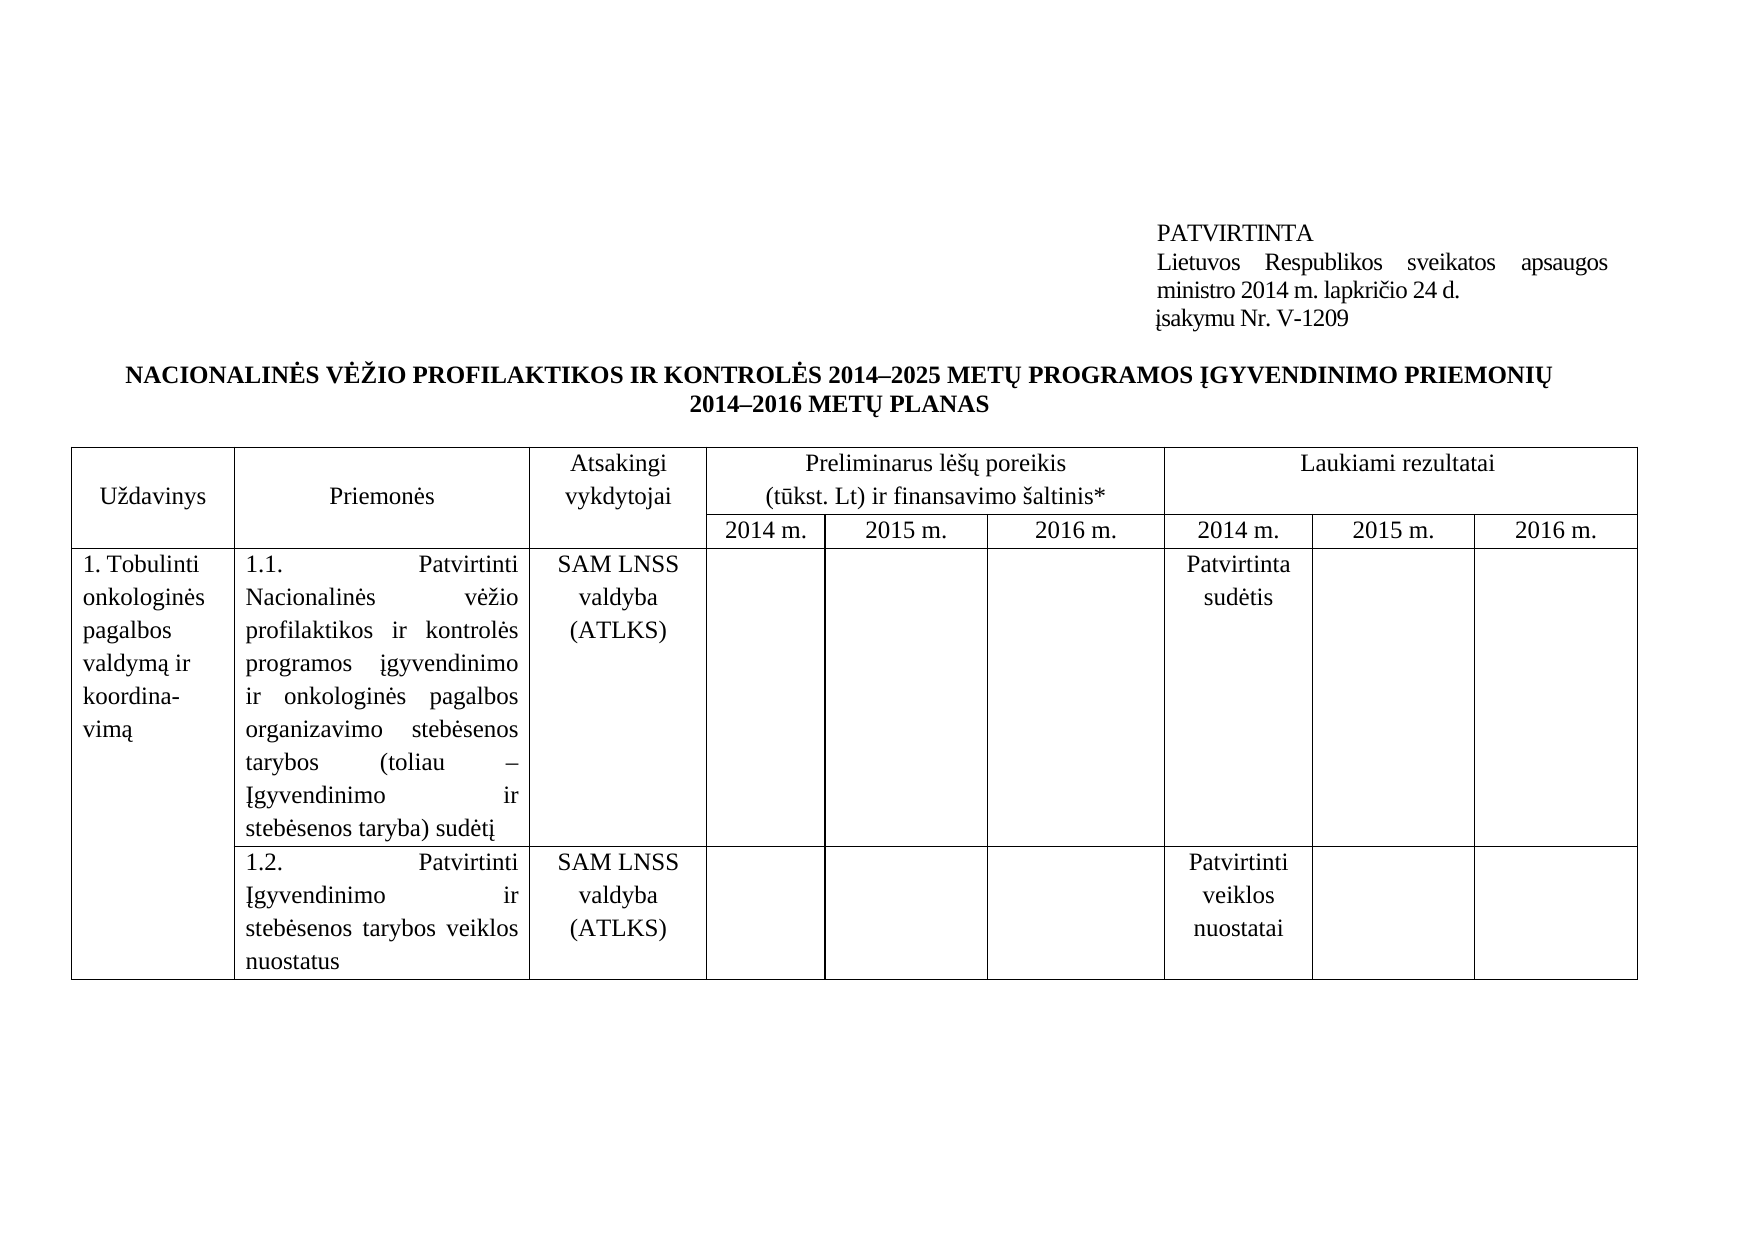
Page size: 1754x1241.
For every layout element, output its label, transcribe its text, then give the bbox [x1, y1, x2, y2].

table_cell 2016 m. [1475, 515, 1637, 548]
table_cell 1.2. Patvirtinti Įgyvendinimo ir stebėsenos tarybos veiklos nuostatus [235, 847, 529, 979]
table_cell 1. Tobulinti onkologinės pagalbos valdymą ir koordina-vimą [72, 549, 234, 979]
table_cell Patvirtinta sudėtis [1165, 549, 1312, 846]
table_cell Patvirtinti veiklos nuostatai [1165, 847, 1312, 979]
table_header Uždavinys [72, 448, 234, 548]
table_cell [1475, 847, 1637, 979]
table_cell [1313, 847, 1474, 979]
table_header Laukiami rezultatai [1165, 448, 1637, 514]
text įsakymu Nr. V-1209 [555, 304, 1603, 332]
table_cell 2015 m. [1313, 515, 1474, 548]
table_cell 2014 m. [707, 515, 824, 548]
table_cell [988, 549, 1164, 846]
text 2014–2016 METŲ PLANAS [75, 389, 1603, 418]
table_cell 1.1. Patvirtinti Nacionalinės vėžio profilaktikos ir kontrolės programos įgyvendinimo ir onkologinės pagalbos organizavimo stebėsenos tarybos (toliau – Įgyvendinimo ir stebėsenos taryba) sudėtį [235, 549, 529, 846]
table_cell 2016 m. [988, 515, 1164, 548]
text PATVIRTINTA [1021, 218, 1609, 247]
table_cell [707, 549, 824, 846]
table_cell [707, 847, 824, 979]
table_header Preliminarus lėšų poreikis (tūkst. Lt) ir finansavimo šaltinis* [707, 448, 1164, 514]
table_cell [826, 549, 987, 846]
table_cell [826, 847, 987, 979]
table_cell SAM LNSS valdyba (ATLKS) [530, 847, 706, 979]
table_header Atsakingi vykdytojai [530, 448, 706, 548]
table_cell 2015 m. [826, 515, 987, 548]
table_cell [1313, 549, 1474, 846]
table_cell [988, 847, 1164, 979]
table_header Priemonės [235, 448, 529, 548]
table_cell [1475, 549, 1637, 846]
text NACIONALINĖS VĖŽIO PROFILAKTIKOS IR KONTROLĖS 2014–2025 METŲ PROGRAMOS ĮGYVENDINIMO PRIEMONIŲ [75, 360, 1603, 389]
text Lietuvos Respublikos sveikatos apsaugos ministro 2014 m. lapkričio 24 d. [1157, 247, 1609, 304]
table_cell 2014 m. [1165, 515, 1312, 548]
table_cell SAM LNSS valdyba (ATLKS) [530, 549, 706, 846]
